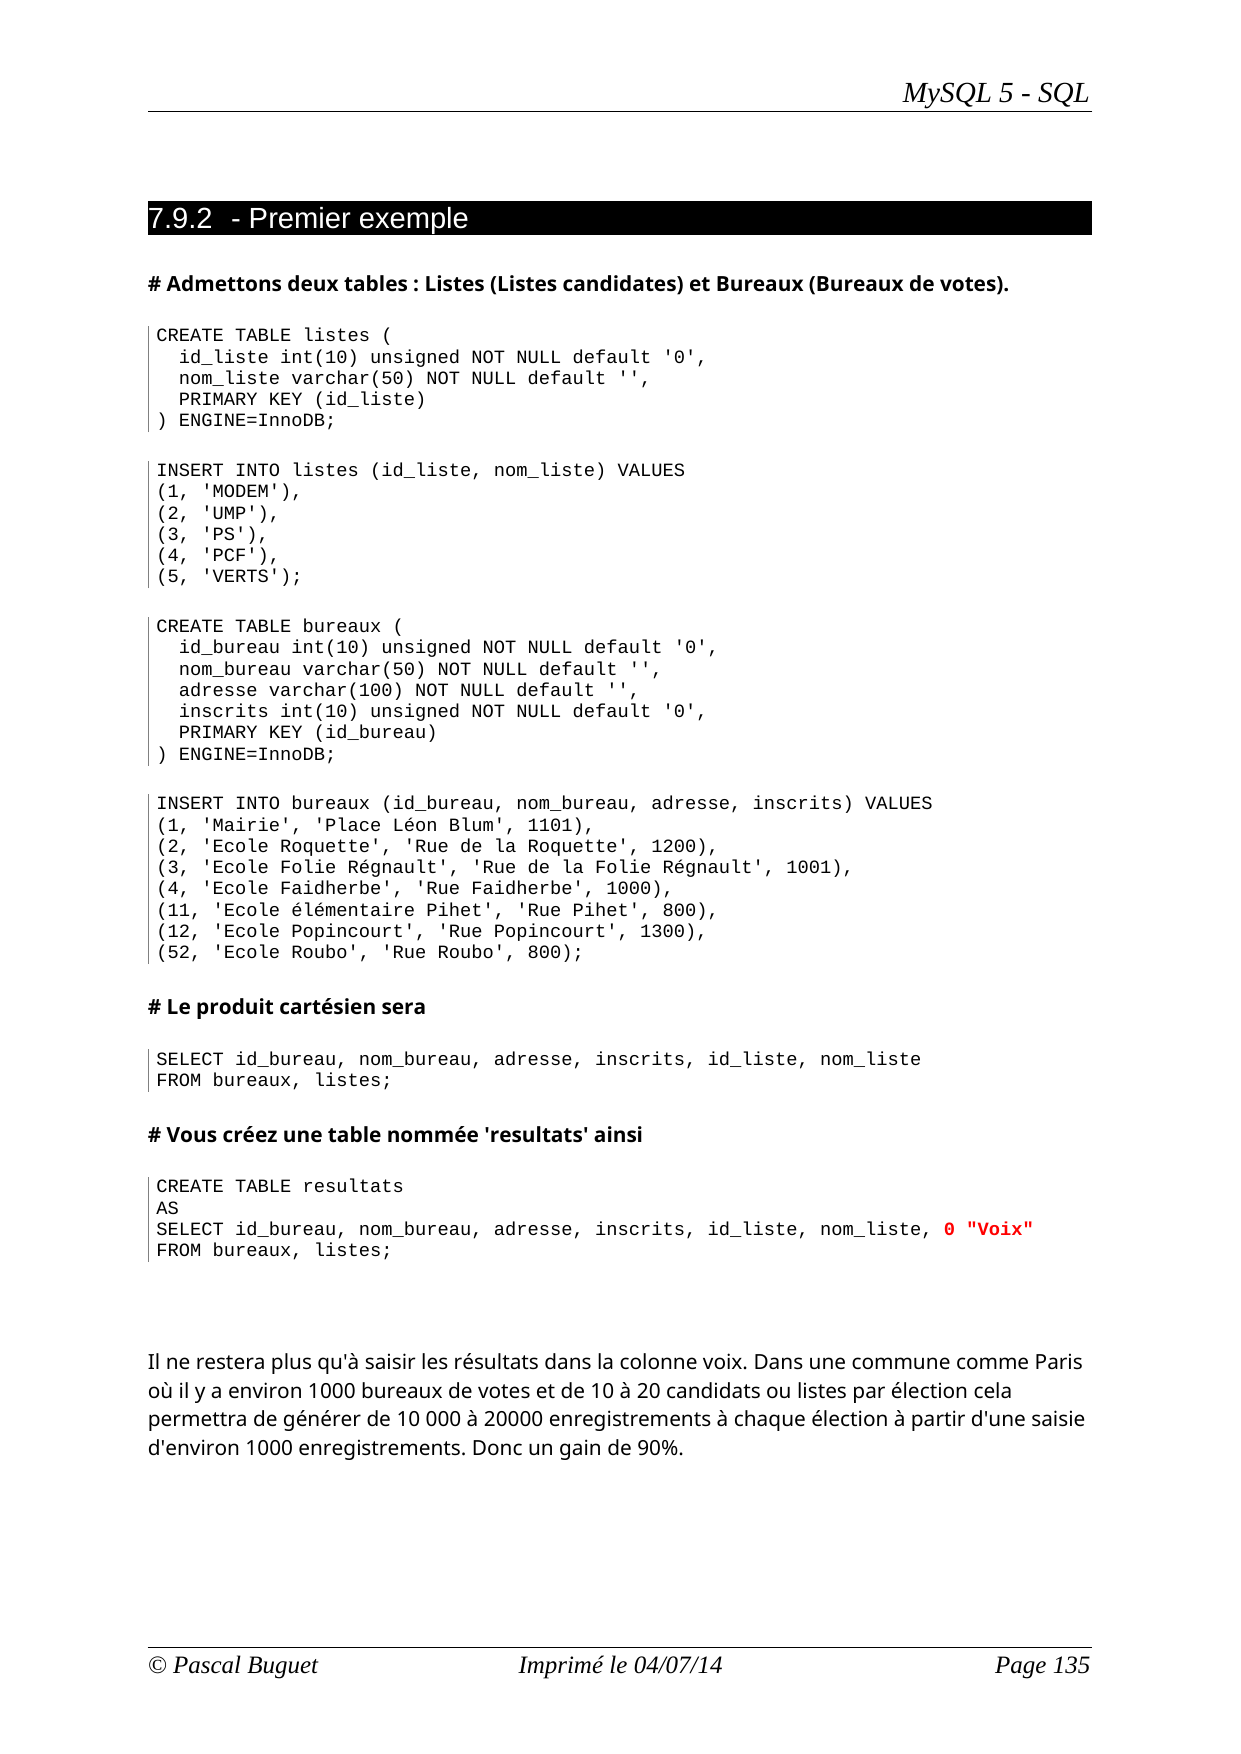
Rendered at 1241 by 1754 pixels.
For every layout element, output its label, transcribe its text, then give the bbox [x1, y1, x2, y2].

text # Vous créez une table nommée 'resultats' ainsi [148, 1120, 1092, 1149]
text (5, 'VERTS'); [149, 567, 1092, 588]
text CREATE TABLE listes ( [149, 326, 1092, 347]
text INSERT INTO bureaux (id_bureau, nom_bureau, adresse, inscrits) VALUES [149, 794, 1092, 815]
text PRIMARY KEY (id_bureau) [149, 723, 1092, 744]
text ) ENGINE=InnoDB; [149, 411, 1092, 432]
text CREATE TABLE bureaux ( [149, 617, 1092, 638]
text # Le produit cartésien sera [148, 992, 1092, 1021]
text id_bureau int(10) unsigned NOT NULL default '0', [149, 638, 1092, 659]
text FROM bureaux, listes; [149, 1071, 1092, 1092]
text (1, 'MODEM'), [149, 482, 1092, 503]
text (3, 'Ecole Folie Régnault', 'Rue de la Folie Régnault', 1001), [149, 858, 1092, 879]
text ) ENGINE=InnoDB; [149, 744, 1092, 766]
text # Admettons deux tables : Listes (Listes candidates) et Bureaux (Bureaux de votes). [148, 269, 1092, 298]
text (3, 'PS'), [149, 525, 1092, 546]
text CREATE TABLE resultats [149, 1177, 1092, 1198]
text inscrits int(10) unsigned NOT NULL default '0', [149, 702, 1092, 723]
text SELECT id_bureau, nom_bureau, adresse, inscrits, id_liste, nom_liste [149, 1049, 1092, 1071]
text FROM bureaux, listes; [149, 1241, 1092, 1262]
text (11, 'Ecole élémentaire Pihet', 'Rue Pihet', 800), [149, 900, 1092, 922]
text (1, 'Mairie', 'Place Léon Blum', 1101), [149, 815, 1092, 837]
text PRIMARY KEY (id_liste) [149, 390, 1092, 411]
text (2, 'Ecole Roquette', 'Rue de la Roquette', 1200), [149, 837, 1092, 858]
text nom_bureau varchar(50) NOT NULL default '', [149, 659, 1092, 681]
text (4, 'PCF'), [149, 546, 1092, 567]
text (12, 'Ecole Popincourt', 'Rue Popincourt', 1300), [149, 922, 1092, 943]
text Il ne restera plus qu'à saisir les résultats dans la colonne voix. Dans une commune comme Paris où il y a environ 1000 bureaux de votes et de 10 à 20 candidats ou listes par élection cela permettra de générer de 10 000 à 20000 enregistrements à chaque élection à partir d'une saisie d'environ 1000 enregistrements. Donc un gain de 90%. [148, 1347, 1092, 1461]
text (4, 'Ecole Faidherbe', 'Rue Faidherbe', 1000), [149, 879, 1092, 900]
text nom_liste varchar(50) NOT NULL default '', [149, 369, 1092, 390]
text AS [149, 1198, 1092, 1220]
text id_liste int(10) unsigned NOT NULL default '0', [149, 347, 1092, 369]
subtitle - Premier exemple [148, 201, 1092, 235]
text INSERT INTO listes (id_liste, nom_liste) VALUES [149, 461, 1092, 482]
text SELECT id_bureau, nom_bureau, adresse, inscrits, id_liste, nom_liste, 0 "Voix" [149, 1220, 1092, 1241]
text adresse varchar(100) NOT NULL default '', [149, 681, 1092, 702]
text (2, 'UMP'), [149, 503, 1092, 525]
text (52, 'Ecole Roubo', 'Rue Roubo', 800); [149, 943, 1092, 964]
